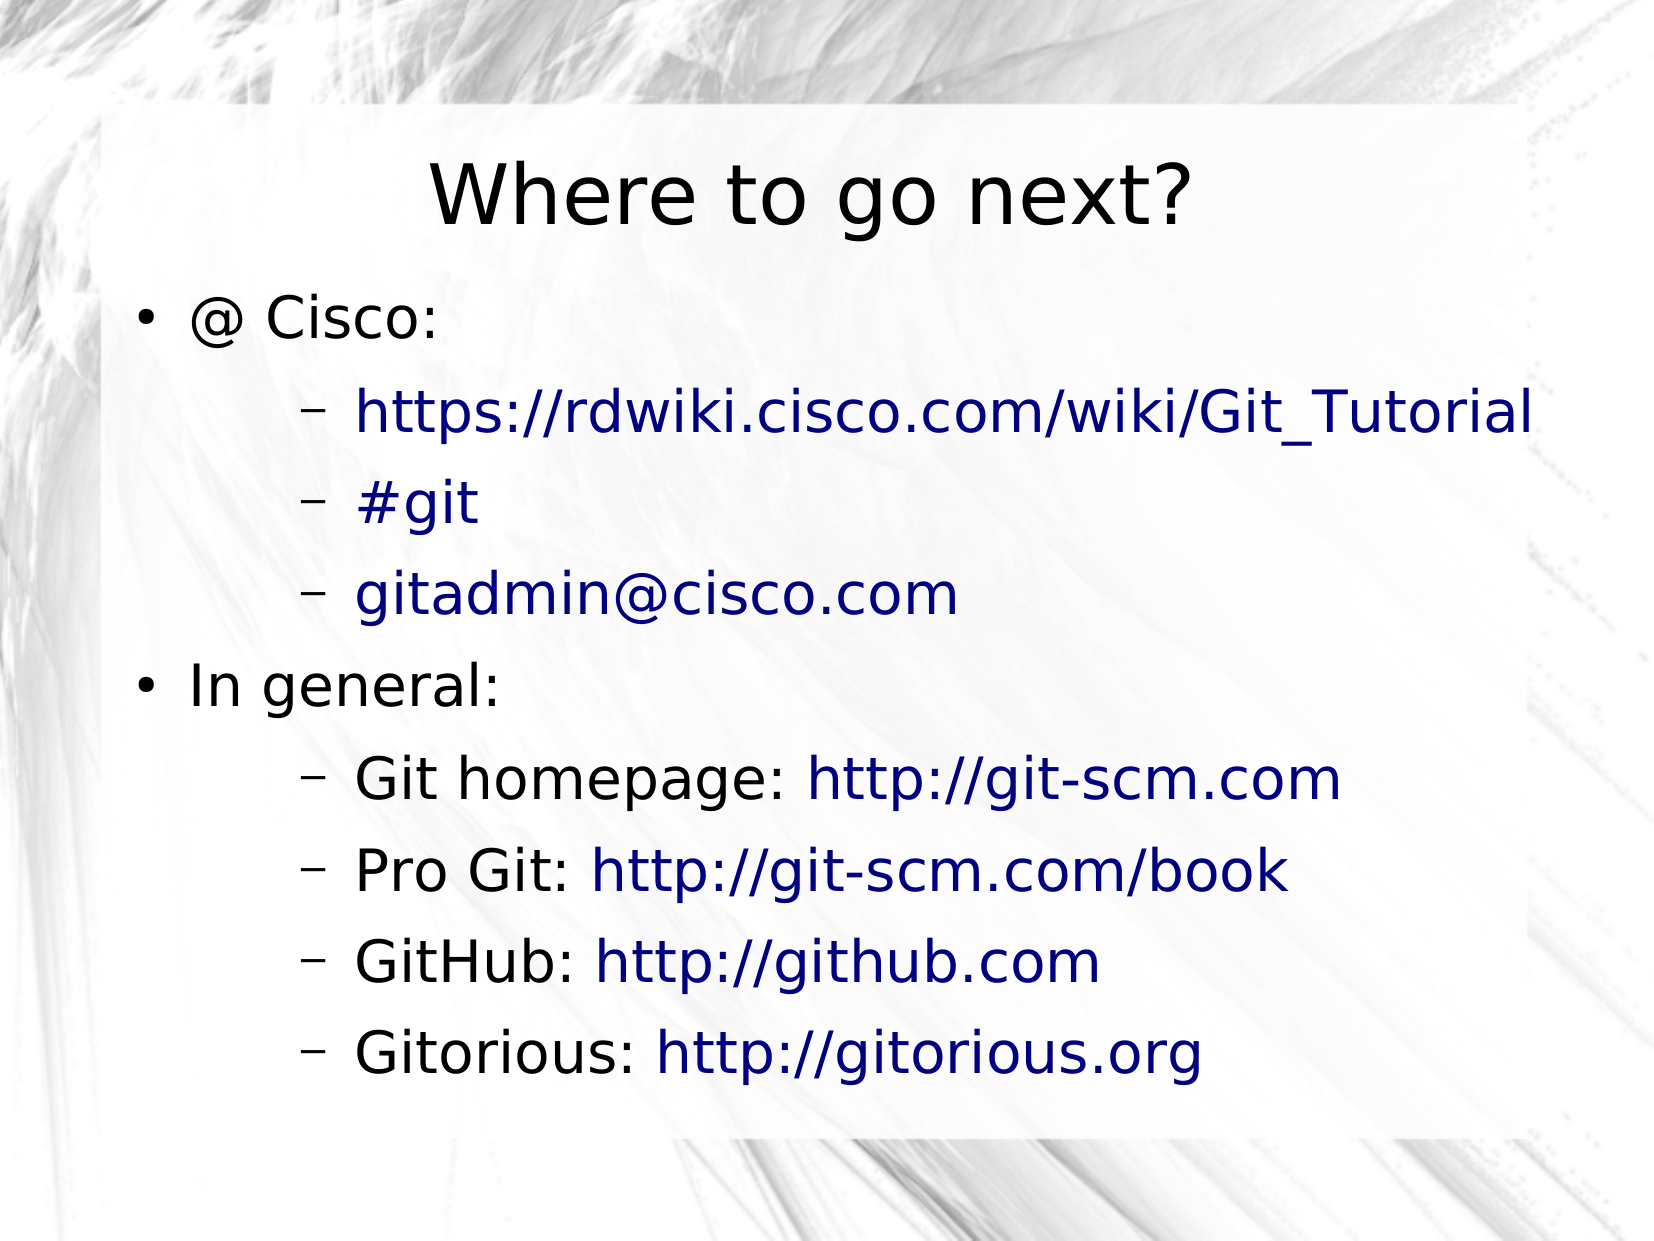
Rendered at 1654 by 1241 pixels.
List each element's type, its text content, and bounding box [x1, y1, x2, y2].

picture [0, 0, 1654, 1241]
list @ Cisco: https://rdwiki.cisco.com/wiki/Git_Tutorial #git gitadmin@cisco.com In general: Git homepage: http://git-scm.com Pro Git: http://git-scm.com/book GitHub: http://github.com Gitorious: http://gitorious.org [118, 284, 1571, 1088]
title Where to go next? [118, 119, 1506, 273]
